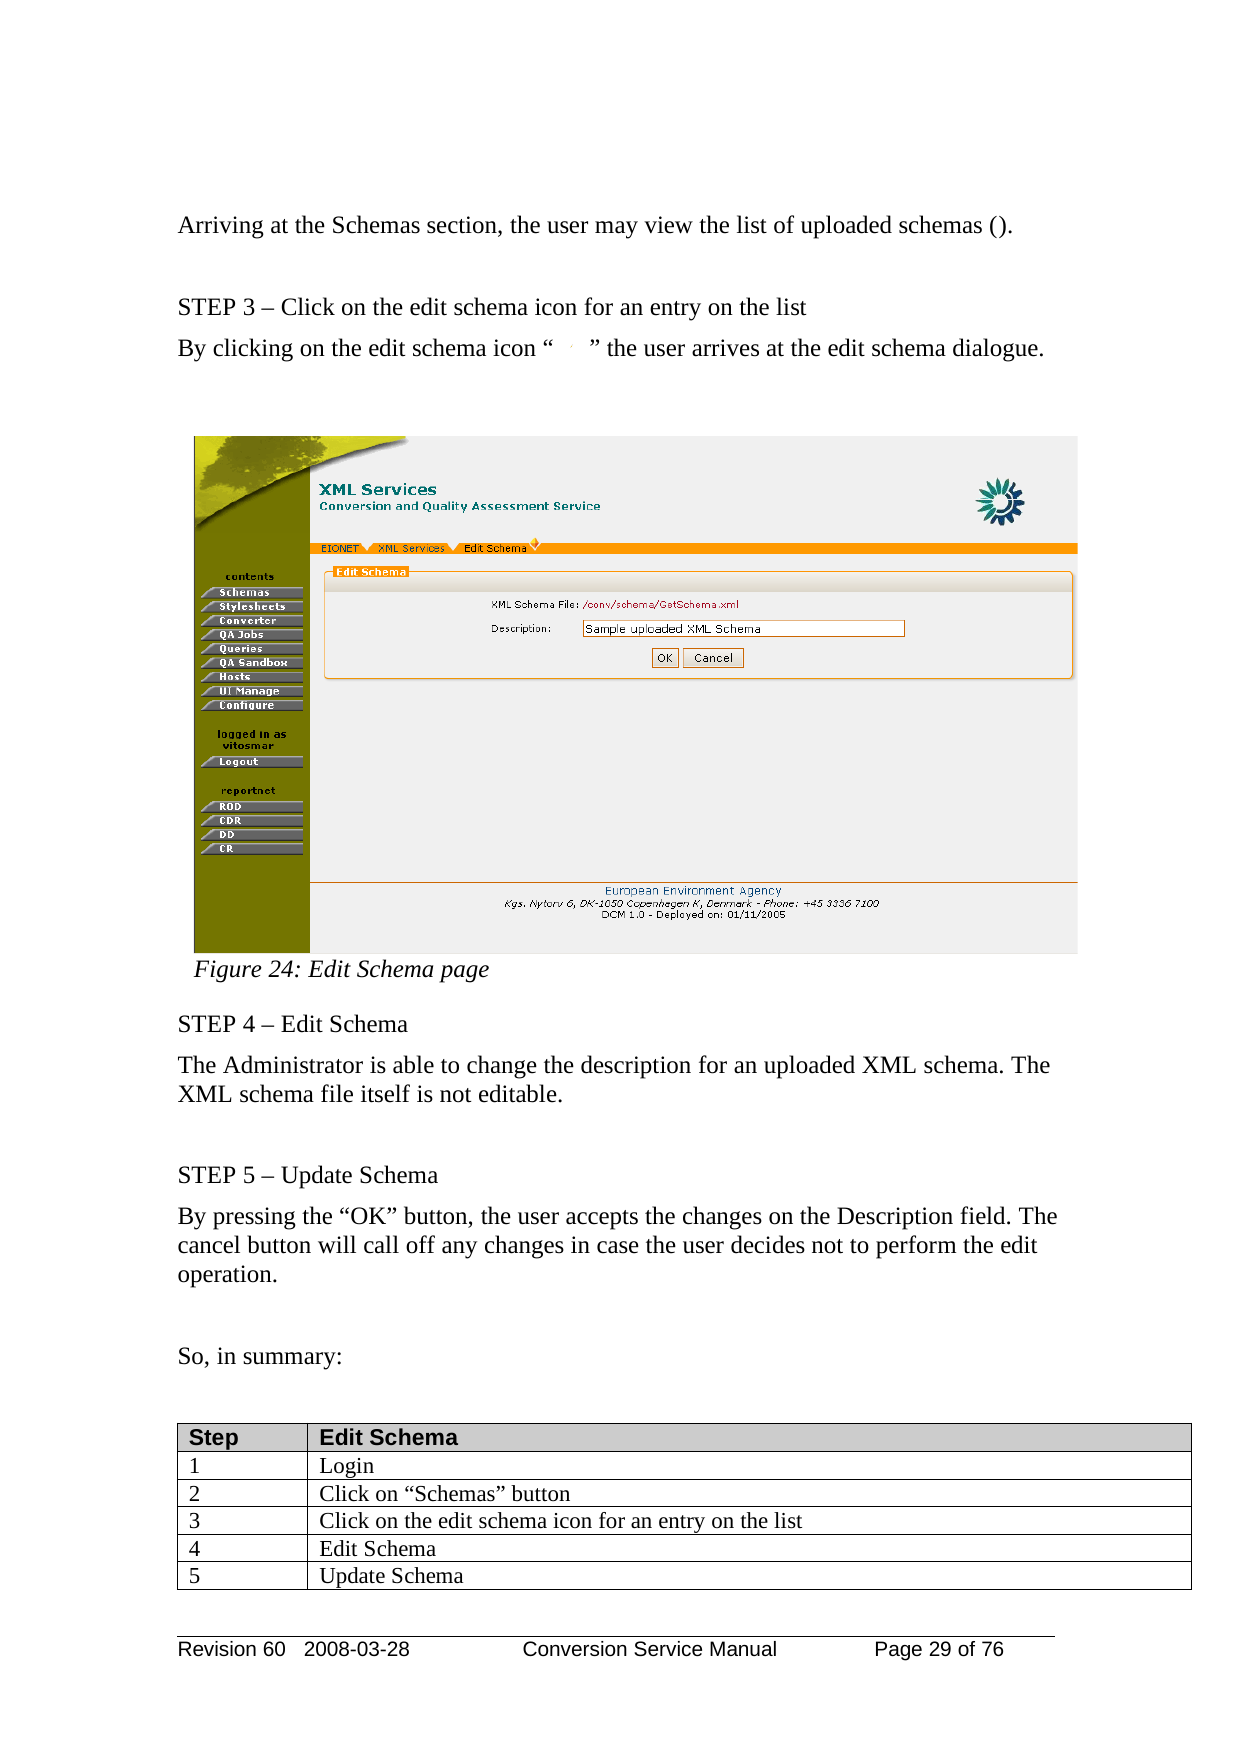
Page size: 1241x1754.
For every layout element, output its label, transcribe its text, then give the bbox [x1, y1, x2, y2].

table_cell 5 [178, 1562, 307, 1589]
text By clicking on the edit schema icon “” the user arrives at the edit schema dialogue. [177, 333, 1092, 362]
table_cell 3 [178, 1507, 307, 1534]
table_cell Update Schema [308, 1562, 1191, 1589]
table_header Step [178, 1424, 307, 1451]
text The Administrator is able to change the description for an uploaded XML schema. The XML schema file itself is not editable. [177, 1050, 1092, 1108]
table_cell 1 [178, 1452, 307, 1478]
text Figure 24: Edit Schema page [194, 954, 1077, 982]
table_header Edit Schema [308, 1424, 1191, 1451]
text STEP 3 – Click on the edit schema icon for an entry on the list [177, 292, 1092, 321]
text By pressing the “OK” button, the user accepts the changes on the Description field. The cancel button will call off any changes in case the user decides not to perform the edit operation. [177, 1201, 1092, 1288]
text STEP 4 – Edit Schema [177, 1009, 1092, 1038]
table_cell Login [308, 1452, 1191, 1478]
table_cell Click on the edit schema icon for an entry on the list [308, 1507, 1191, 1534]
picture [193, 436, 1078, 954]
table_cell Edit Schema [308, 1535, 1191, 1561]
text STEP 5 – Update Schema [177, 1160, 1092, 1189]
table_cell 2 [178, 1480, 307, 1506]
table_cell 4 [178, 1535, 307, 1561]
text So, in summary: [177, 1341, 1092, 1370]
text Arriving at the Schemas section, the user may view the list of uploaded schemas (). [177, 210, 1092, 239]
table_cell Click on “Schemas” button [308, 1480, 1191, 1506]
